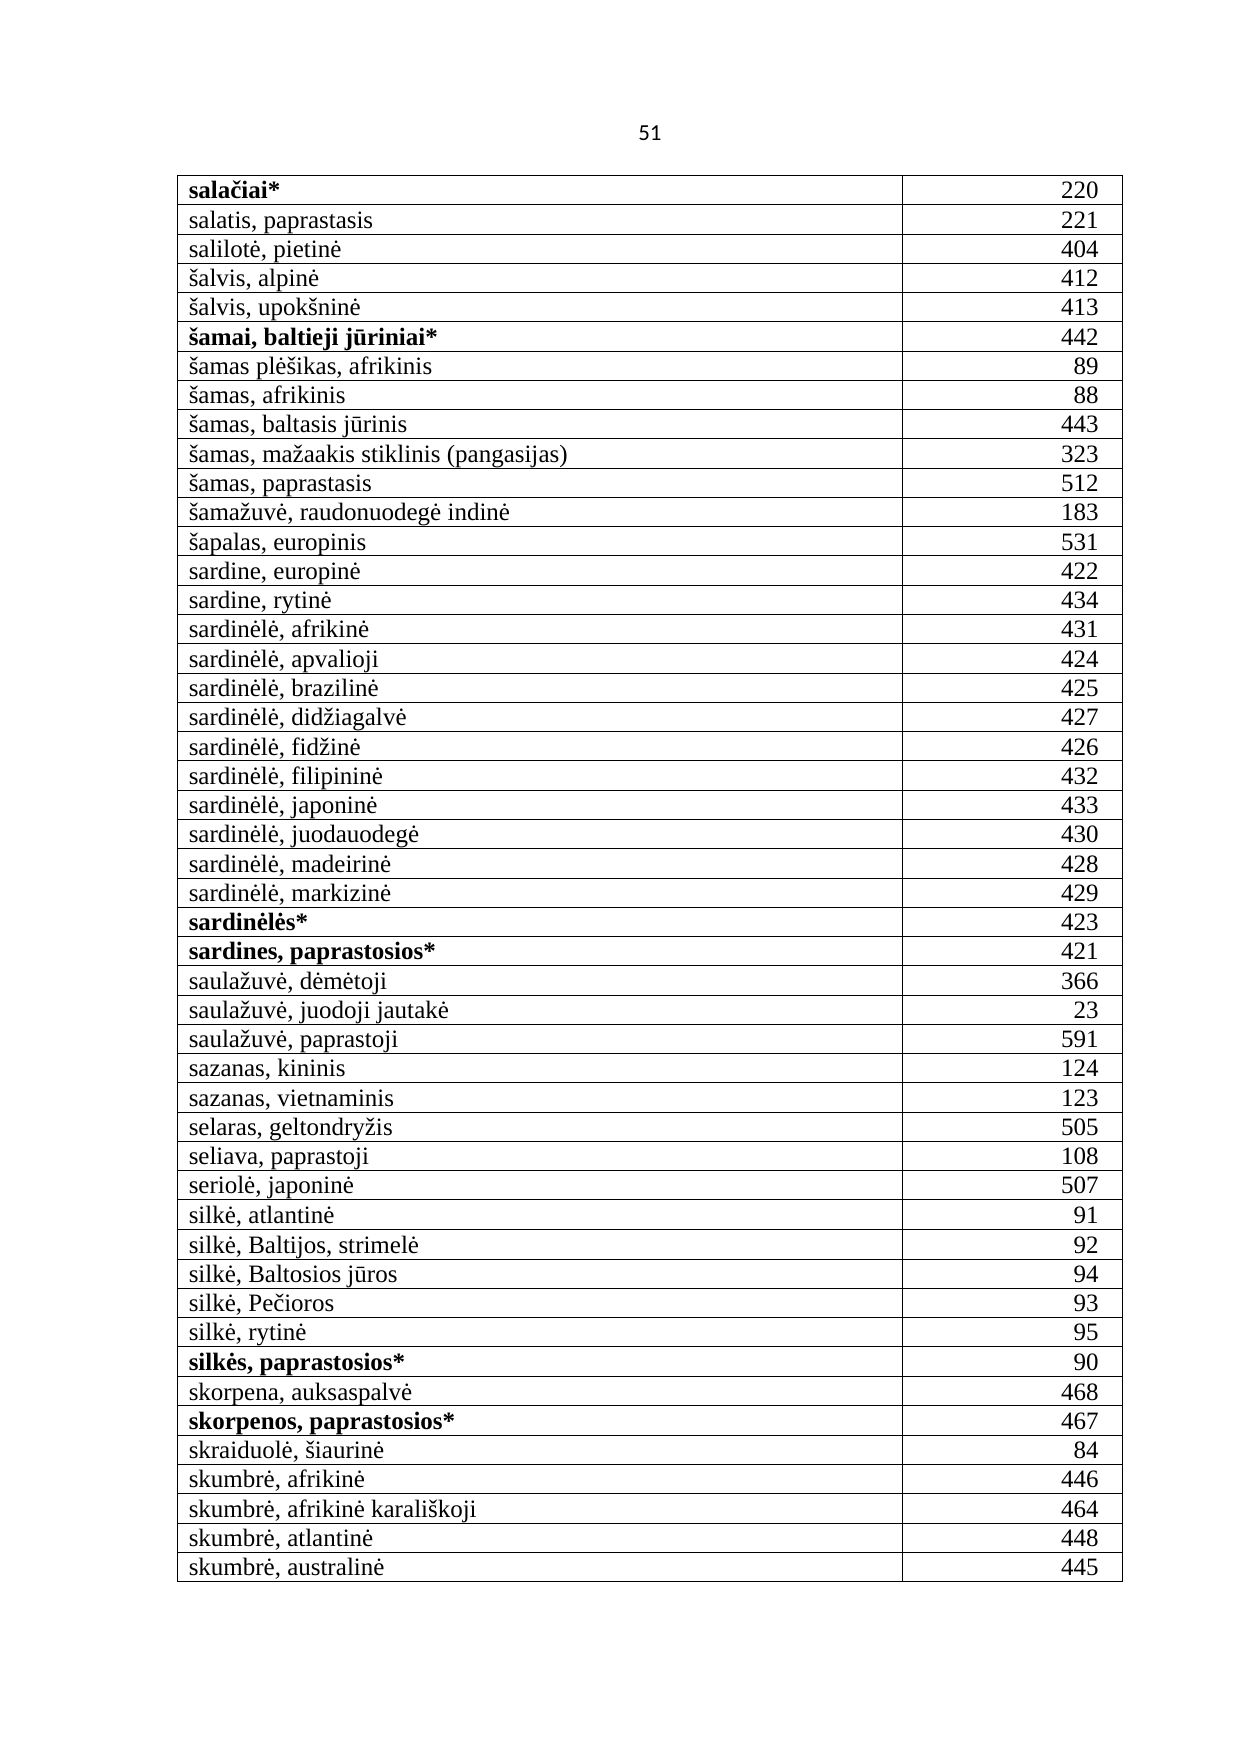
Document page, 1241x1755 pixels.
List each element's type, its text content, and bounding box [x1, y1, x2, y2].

table_cell šalvis, upokšninė [178, 293, 902, 321]
table_cell 413 [903, 293, 1122, 321]
table_cell silkė, Pečioros [178, 1289, 902, 1317]
table_cell sardinėlė, juodauodegė [178, 820, 902, 848]
table_cell 221 [903, 205, 1122, 233]
table_cell 426 [903, 732, 1122, 760]
table_cell skumbrė, atlantinė [178, 1524, 902, 1552]
table_cell 23 [903, 996, 1122, 1024]
table_cell silkės, paprastosios* [178, 1347, 902, 1376]
table_cell skumbrė, australinė [178, 1553, 902, 1581]
table_cell šapalas, europinis [178, 527, 902, 555]
table_cell salatis, paprastasis [178, 205, 902, 233]
table_cell 124 [903, 1054, 1122, 1082]
table_cell sardinėlė, fidžinė [178, 732, 902, 760]
table_cell salilotė, pietinė [178, 235, 902, 263]
table_cell 366 [903, 966, 1122, 994]
table_cell 507 [903, 1171, 1122, 1199]
table_cell 108 [903, 1142, 1122, 1170]
table_cell skumbrė, afrikinė karališkoji [178, 1494, 902, 1522]
table_cell sardinėlė, apvalioji [178, 644, 902, 672]
table_cell 123 [903, 1083, 1122, 1112]
table_cell salačiai* [178, 176, 902, 204]
table_cell skraiduolė, šiaurinė [178, 1436, 902, 1464]
table_cell sazanas, vietnaminis [178, 1083, 902, 1112]
table_cell šamas plėšikas, afrikinis [178, 352, 902, 380]
table_cell 432 [903, 761, 1122, 789]
table_cell 422 [903, 556, 1122, 585]
table_cell 220 [903, 176, 1122, 204]
table_cell 431 [903, 615, 1122, 643]
table_cell 425 [903, 674, 1122, 702]
table_cell 433 [903, 791, 1122, 819]
table_cell seriolė, japoninė [178, 1171, 902, 1199]
table_cell šamai, baltieji jūriniai* [178, 322, 902, 351]
table_cell 84 [903, 1436, 1122, 1464]
table_cell 467 [903, 1406, 1122, 1434]
table_cell 404 [903, 235, 1122, 263]
table_cell saulažuvė, dėmėtoji [178, 966, 902, 994]
table_cell 443 [903, 410, 1122, 438]
table_cell silkė, rytinė [178, 1318, 902, 1346]
table_cell sardinėlė, madeirinė [178, 849, 902, 877]
table_cell šamas, paprastasis [178, 469, 902, 497]
table_cell 445 [903, 1553, 1122, 1581]
table_cell sazanas, kininis [178, 1054, 902, 1082]
table_cell 90 [903, 1347, 1122, 1376]
table_cell 591 [903, 1025, 1122, 1053]
table_cell seliava, paprastoji [178, 1142, 902, 1170]
table_cell 442 [903, 322, 1122, 351]
table_cell sardine, europinė [178, 556, 902, 585]
table_cell šamas, mažaakis stiklinis (pangasijas) [178, 439, 902, 468]
table_cell silkė, Baltijos, strimelė [178, 1230, 902, 1258]
table_cell sardines, paprastosios* [178, 937, 902, 965]
table_cell skumbrė, afrikinė [178, 1465, 902, 1493]
table_cell 424 [903, 644, 1122, 672]
table_cell 531 [903, 527, 1122, 555]
table_cell 464 [903, 1494, 1122, 1522]
table_cell 421 [903, 937, 1122, 965]
table_cell šalvis, alpinė [178, 264, 902, 292]
table_cell sardinėlė, filipininė [178, 761, 902, 789]
table_cell šamažuvė, raudonuodegė indinė [178, 498, 902, 526]
table_cell 427 [903, 703, 1122, 731]
table_cell 92 [903, 1230, 1122, 1258]
table_cell saulažuvė, paprastoji [178, 1025, 902, 1053]
table_cell sardinėlė, afrikinė [178, 615, 902, 643]
table_cell 323 [903, 439, 1122, 468]
table_cell sardinėlė, markizinė [178, 879, 902, 907]
table_cell sardinėlė, japoninė [178, 791, 902, 819]
table_cell 412 [903, 264, 1122, 292]
table_cell 91 [903, 1200, 1122, 1229]
table_cell sardine, rytinė [178, 586, 902, 614]
table_cell 423 [903, 908, 1122, 936]
table_cell sardinėlės* [178, 908, 902, 936]
table_cell šamas, afrikinis [178, 381, 902, 409]
table_cell 434 [903, 586, 1122, 614]
table_cell 93 [903, 1289, 1122, 1317]
table_cell šamas, baltasis jūrinis [178, 410, 902, 438]
table_cell 95 [903, 1318, 1122, 1346]
table_cell silkė, Baltosios jūros [178, 1260, 902, 1288]
table_cell saulažuvė, juodoji jautakė [178, 996, 902, 1024]
table_cell sardinėlė, didžiagalvė [178, 703, 902, 731]
table_cell skorpena, auksaspalvė [178, 1377, 902, 1405]
table_cell silkė, atlantinė [178, 1200, 902, 1229]
table_cell 94 [903, 1260, 1122, 1288]
table_cell 448 [903, 1524, 1122, 1552]
table_cell 88 [903, 381, 1122, 409]
table_cell 428 [903, 849, 1122, 877]
table_cell skorpenos, paprastosios* [178, 1406, 902, 1434]
table_cell 89 [903, 352, 1122, 380]
table_cell sardinėlė, brazilinė [178, 674, 902, 702]
table_cell 505 [903, 1113, 1122, 1141]
table_cell 446 [903, 1465, 1122, 1493]
table_cell 512 [903, 469, 1122, 497]
table_cell selaras, geltondryžis [178, 1113, 902, 1141]
table_cell 429 [903, 879, 1122, 907]
table_cell 430 [903, 820, 1122, 848]
table_cell 183 [903, 498, 1122, 526]
table_cell 468 [903, 1377, 1122, 1405]
